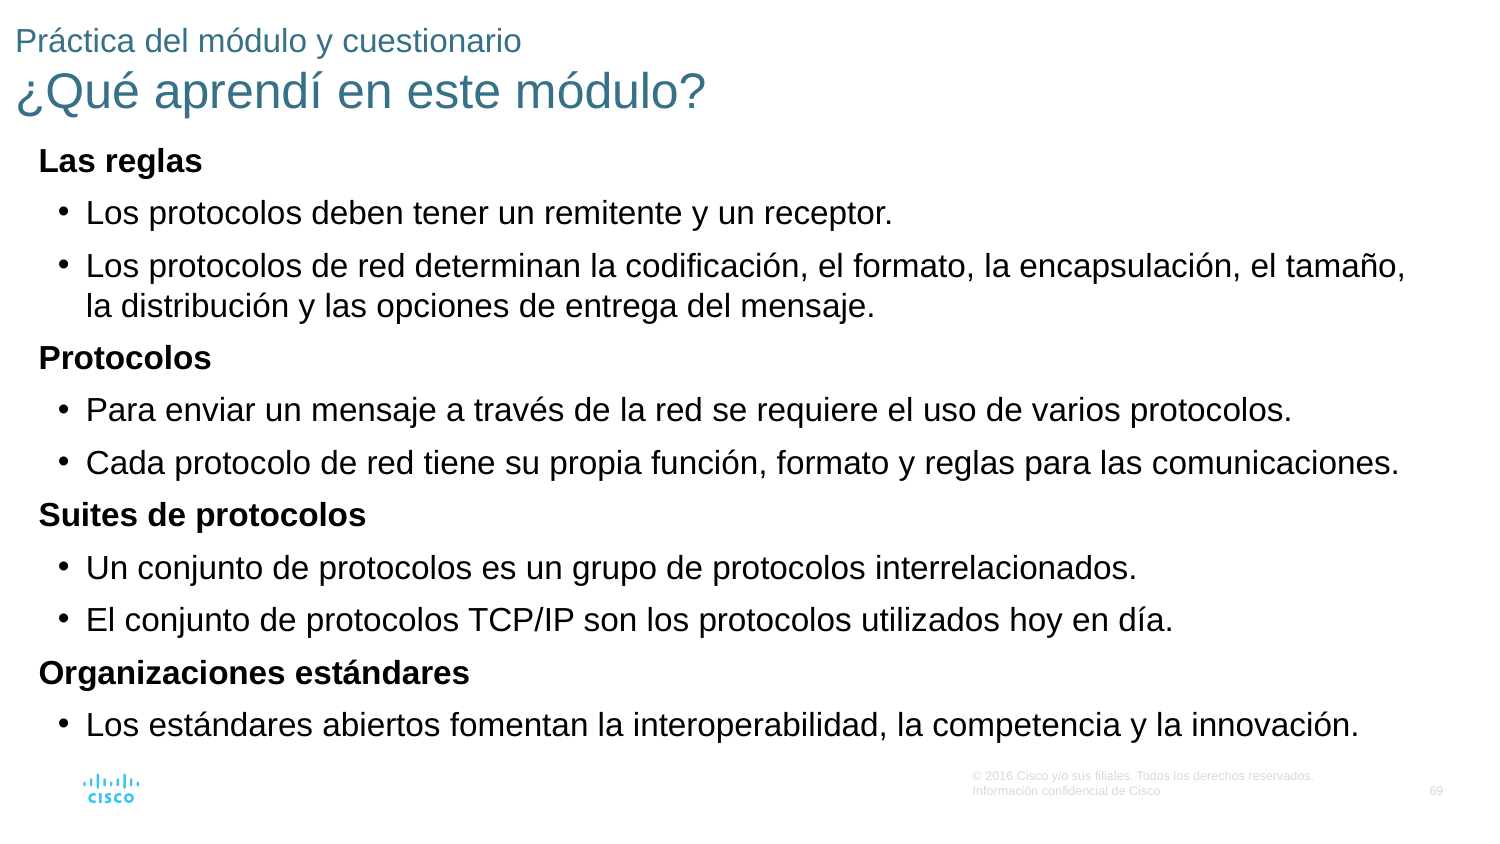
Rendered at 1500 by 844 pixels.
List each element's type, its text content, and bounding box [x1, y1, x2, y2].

list Las reglas Los protocolos deben tener un remitente y un receptor. Los protocolos de red determinan la codificación, el formato, la encapsulación, el tamaño, la distribución y las opciones de entrega del mensaje. Protocolos Para enviar un mensaje a través de la red se requiere el uso de varios protocolos. Cada protocolo de red tiene su propia función, formato y reglas para las comunicaciones. Suites de protocolos Un conjunto de protocolos es un grupo de protocolos interrelacionados. El conjunto de protocolos TCP/IP son los protocolos utilizados hoy en día. Organizaciones estándares Los estándares abiertos fomentan la interoperabilidad, la competencia y la innovación. [0, 131, 1451, 752]
title Práctica del módulo y cuestionario ¿Qué aprendí en este módulo? [0, 6, 1500, 131]
